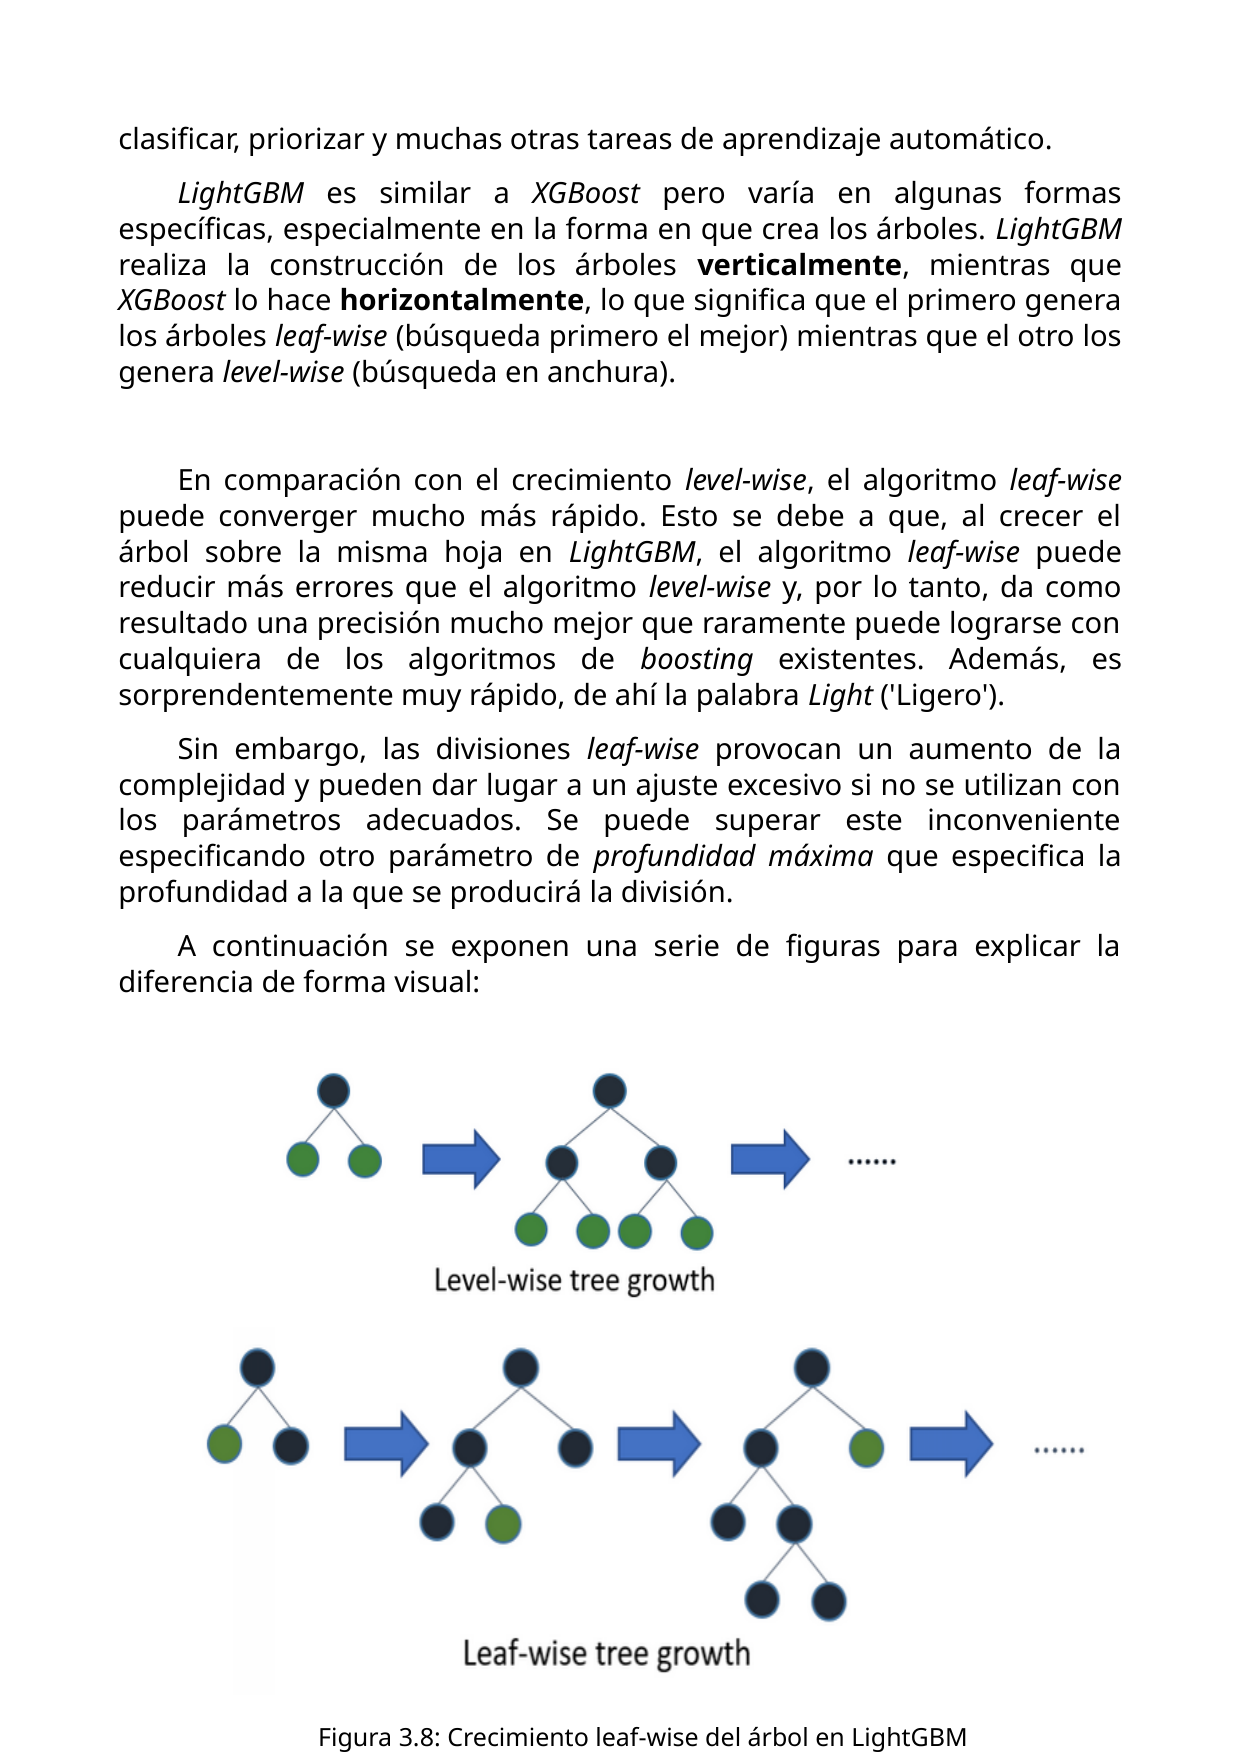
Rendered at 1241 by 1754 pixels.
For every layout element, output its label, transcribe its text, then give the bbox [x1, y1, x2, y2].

text Sin embargo, las divisiones leaf-wise provocan un aumento de la complejidad y pueden dar lugar a un ajuste excesivo si no se utilizan con los parámetros adecuados. Se puede superar este inconveniente especificando otro parámetro de profundidad máxima que especifica la profundidad a la que se producirá la división. [118, 728, 1122, 911]
text En comparación con el crecimiento level-wise, el algoritmo leaf-wise puede converger mucho más rápido. Esto se debe a que, al crecer el árbol sobre la misma hoja en LightGBM, el algoritmo leaf-wise puede reducir más errores que el algoritmo level-wise y, por lo tanto, da como resultado una precisión mucho mejor que raramente puede lograrse con cualquiera de los algoritmos de boosting existentes. Además, es sorprendentemente muy rápido, de ahí la palabra Light ('Ligero'). [118, 459, 1122, 714]
text LightGBM es similar a XGBoost pero varía en algunas formas específicas, especialmente en la forma en que crea los árboles. LightGBM realiza la construcción de los árboles verticalmente, mientras que XGBoost lo hace horizontalmente, lo que significa que el primero genera los árboles leaf-wise (búsqueda primero el mejor) mientras que el otro los genera level-wise (búsqueda en anchura). [118, 172, 1122, 391]
text clasificar, priorizar y muchas otras tareas de aprendizaje automático. [118, 118, 1122, 158]
picture [235, 1037, 942, 1315]
picture [187, 1327, 1099, 1703]
text A continuación se exponen una serie de figuras para explicar la diferencia de forma visual: [118, 925, 1122, 1001]
text Figura 3.8: Crecimiento leaf-wise del árbol en LightGBM [188, 1703, 1098, 1754]
